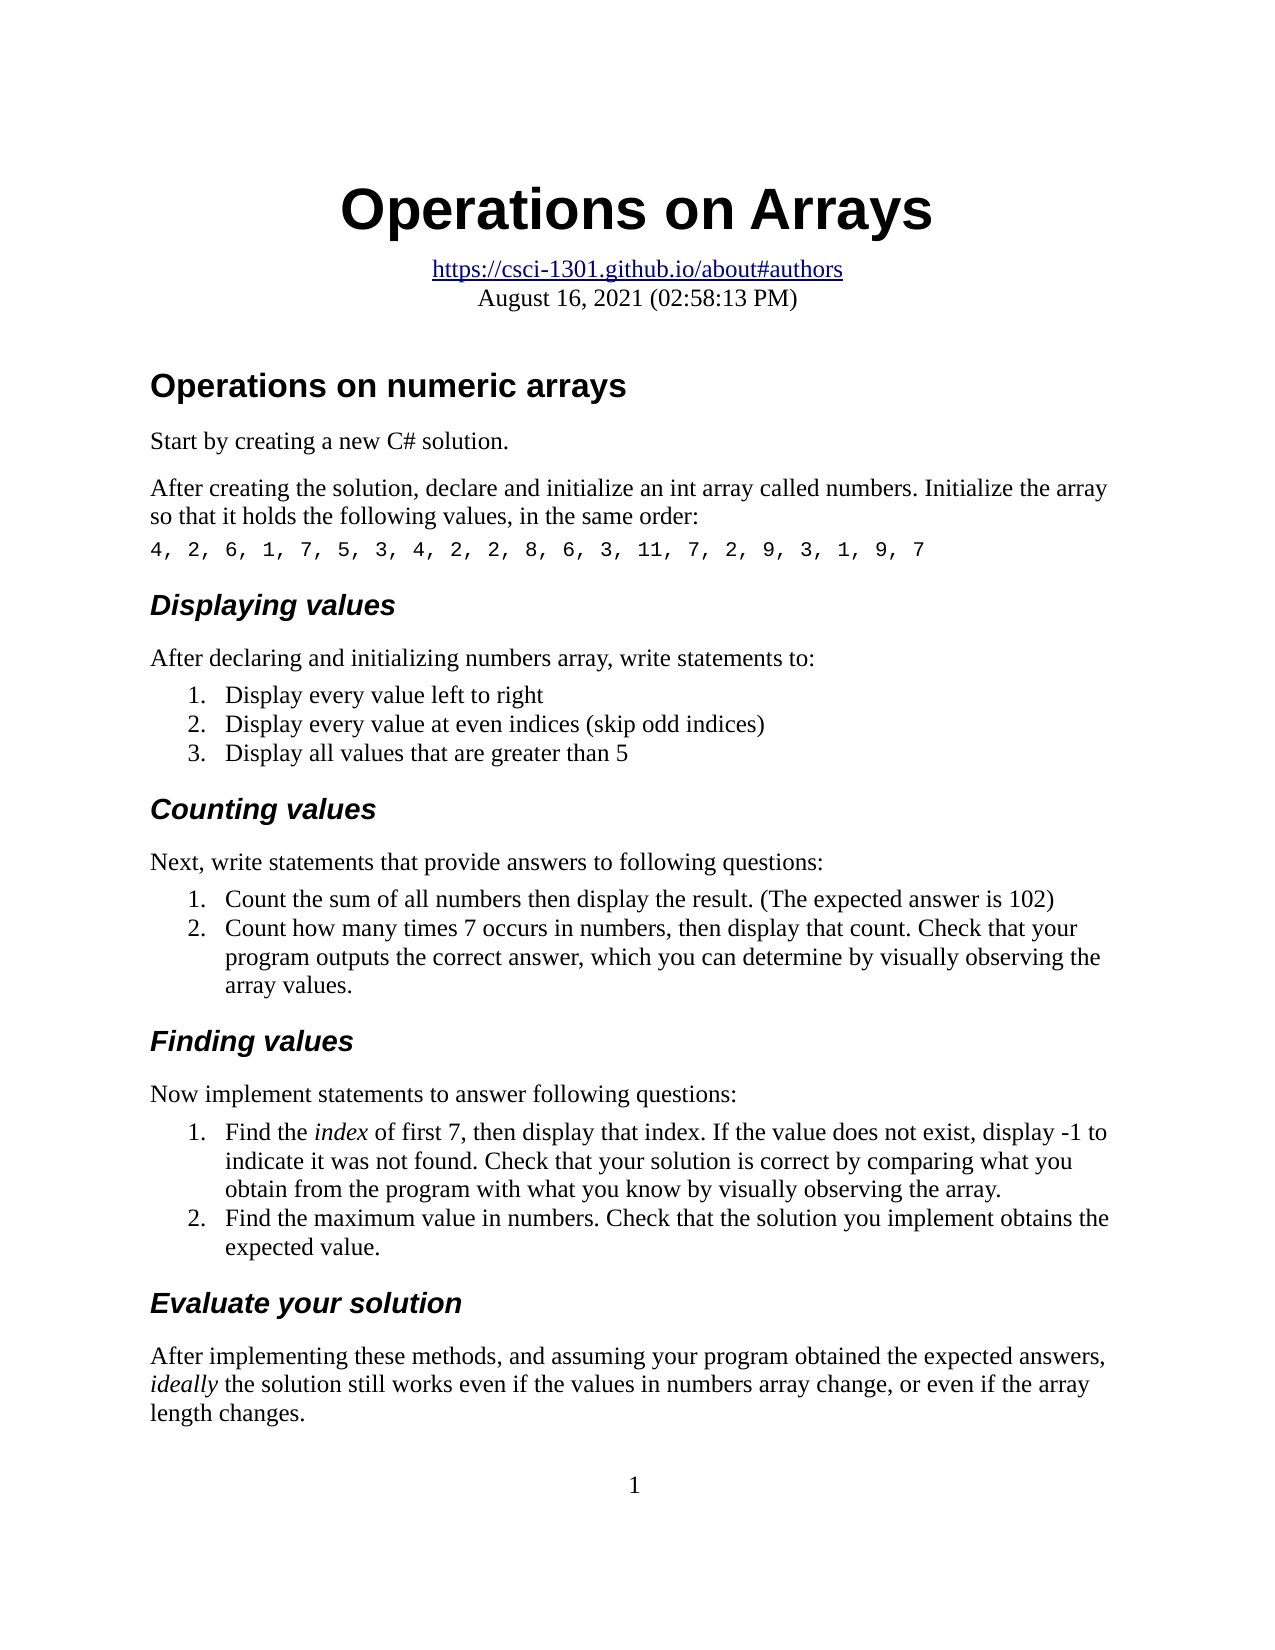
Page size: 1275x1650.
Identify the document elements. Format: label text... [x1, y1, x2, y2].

text August 16, 2021 (02:58:13 PM) [150, 283, 1125, 312]
text Next, write statements that provide answers to following questions: [150, 847, 1125, 875]
list Find the maximum value in numbers. Check that the solution you implement obtains the expected value. [187, 1203, 1125, 1261]
subtitle Evaluate your solution [150, 1286, 1125, 1319]
list Display every value at even indices (skip odd indices) [187, 709, 1125, 738]
text https://csci-1301.github.io/about#authors [150, 254, 1125, 283]
subtitle Finding values [150, 1024, 1125, 1058]
list Count the sum of all numbers then display the result. (The expected answer is 102) [187, 884, 1125, 913]
text Start by creating a new C# solution. [150, 426, 1125, 455]
list Count how many times 7 occurs in numbers, then display that count. Check that your program outputs the correct answer, which you can determine by visually observing the array values. [187, 913, 1125, 999]
text After declaring and initializing numbers array, write statements to: [150, 643, 1125, 671]
text After implementing these methods, and assuming your program obtained the expected answers, ideally the solution still works even if the values in numbers array change, or even if the array length changes. [150, 1341, 1125, 1427]
list Display every value left to right [187, 680, 1125, 709]
subtitle Counting values [150, 792, 1125, 825]
subtitle Displaying values [150, 588, 1125, 621]
list Find the index of first 7, then display that index. If the value does not exist, display -1 to indicate it was not found. Check that your solution is correct by comparing what you obtain from the program with what you know by visually observing the array. [187, 1117, 1125, 1203]
text 4, 2, 6, 1, 7, 5, 3, 4, 2, 2, 8, 6, 3, 11, 7, 2, 9, 3, 1, 9, 7 [150, 539, 1125, 563]
text Now implement statements to answer following questions: [150, 1079, 1125, 1108]
list Display all values that are greater than 5 [187, 738, 1125, 767]
text After creating the solution, declare and initialize an int array called numbers. Initialize the array so that it holds the following values, in the same order: [150, 473, 1125, 530]
title Operations on Arrays [150, 175, 1125, 242]
subtitle Operations on numeric arrays [150, 366, 1125, 404]
